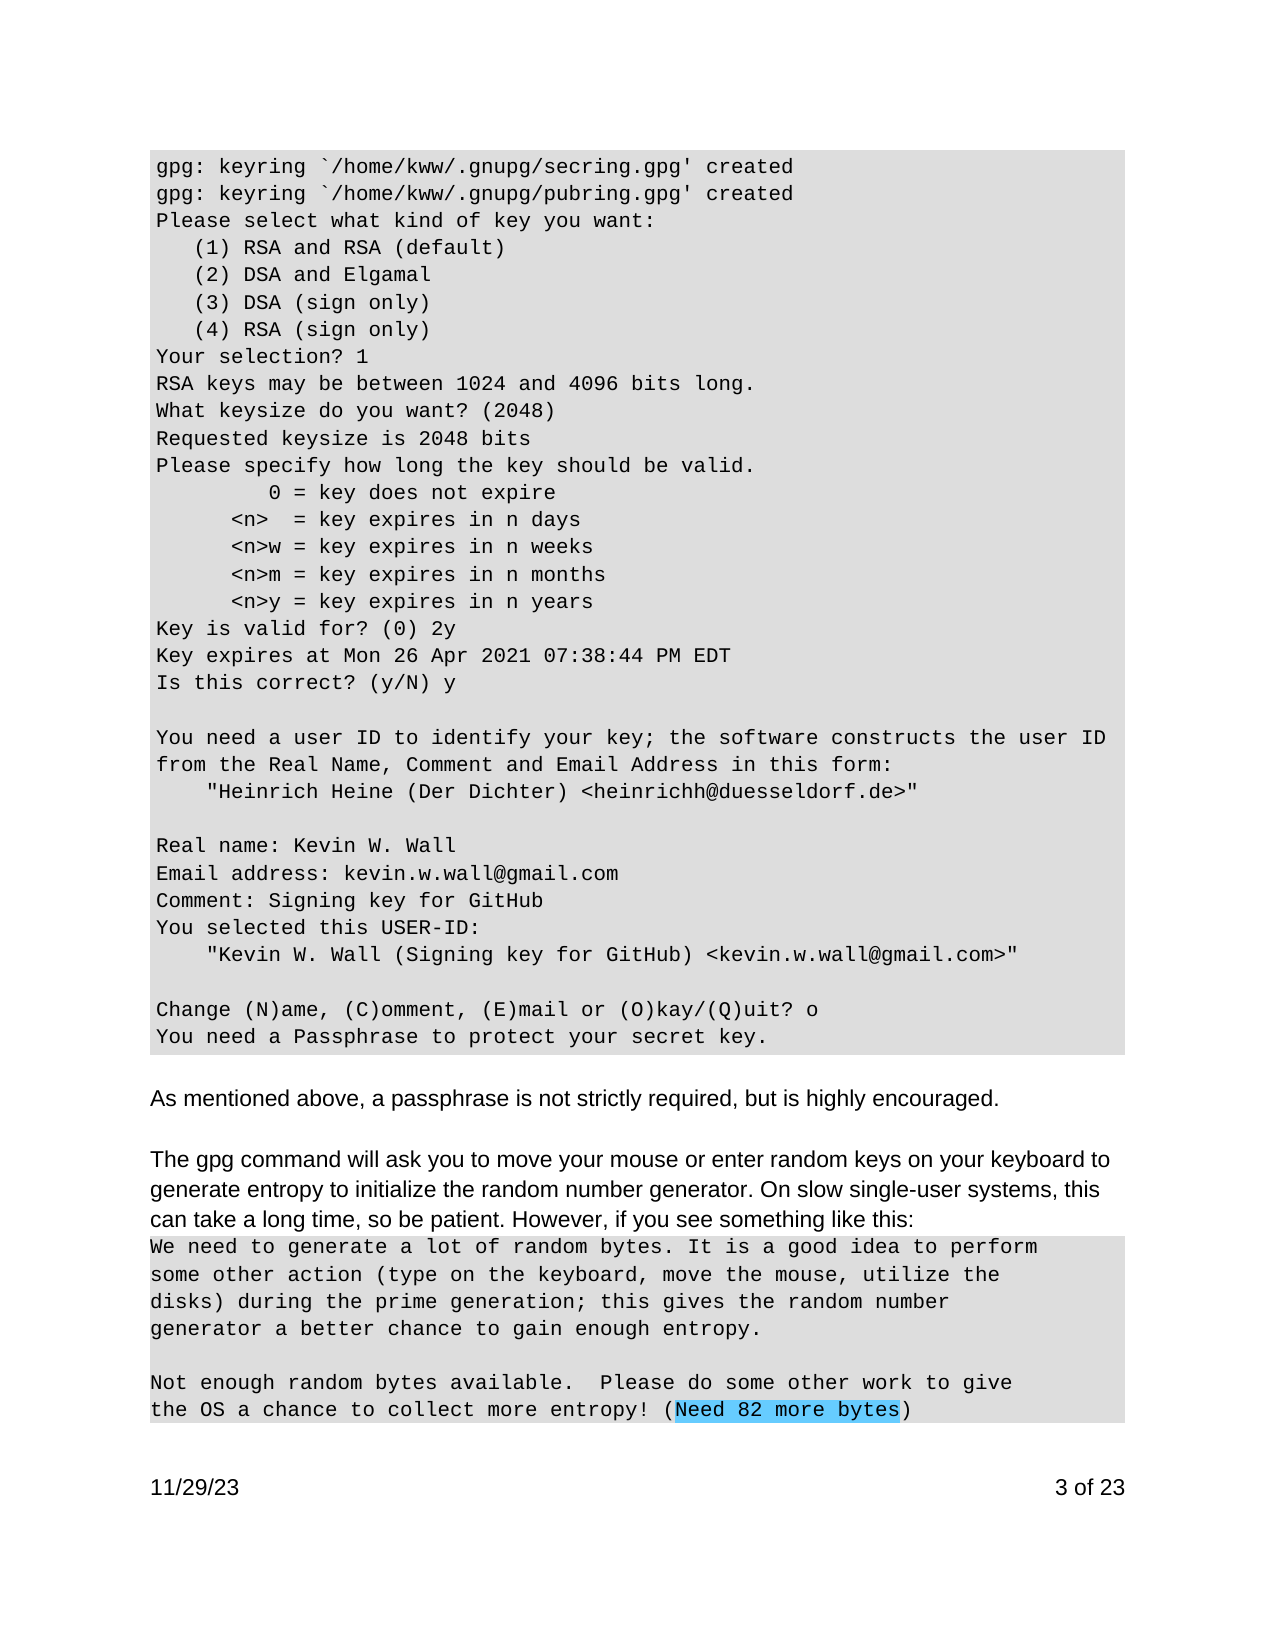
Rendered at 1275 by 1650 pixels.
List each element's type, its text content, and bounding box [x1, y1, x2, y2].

table_header We need to generate a lot of random bytes. It is a good idea to perform some other action (type on the keyboard, move the mouse, utilize the disks) during the prime generation; this gives the random number generator a better chance to gain enough entropy. Not enough random bytes available. Please do some other work to give the OS a chance to collect more entropy! (Need 82 more bytes) [150, 1236, 1125, 1423]
text As mentioned above, a passphrase is not strictly required, but is highly encouraged. [150, 1085, 1125, 1112]
table_header gpg: keyring `/home/kww/.gnupg/secring.gpg' created gpg: keyring `/home/kww/.gnupg/pubring.gpg' created Please select what kind of key you want: (1) RSA and RSA (default) (2) DSA and Elgamal (3) DSA (sign only) (4) RSA (sign only) Your selection? 1 RSA keys may be between 1024 and 4096 bits long. What keysize do you want? (2048) Requested keysize is 2048 bits Please specify how long the key should be valid. 0 = key does not expire <n> = key expires in n days <n>w = key expires in n weeks <n>m = key expires in n months <n>y = key expires in n years Key is valid for? (0) 2y Key expires at Mon 26 Apr 2021 07:38:44 PM EDT Is this correct? (y/N) y You need a user ID to identify your key; the software constructs the user ID from the Real Name, Comment and Email Address in this form: "Heinrich Heine (Der Dichter) <heinrichh@duesseldorf.de>" Real name: Kevin W. Wall Email address: kevin.w.wall@gmail.com Comment: Signing key for GitHub You selected this USER-ID: "Kevin W. Wall (Signing key for GitHub) <kevin.w.wall@gmail.com>" Change (N)ame, (C)omment, (E)mail or (O)kay/(Q)uit? o You need a Passphrase to protect your secret key. [150, 150, 1125, 1055]
text The gpg command will ask you to move your mouse or enter random keys on your keyboard to generate entropy to initialize the random number generator. On slow single-user systems, this can take a long time, so be patient. However, if you see something like this: [150, 1146, 1125, 1232]
